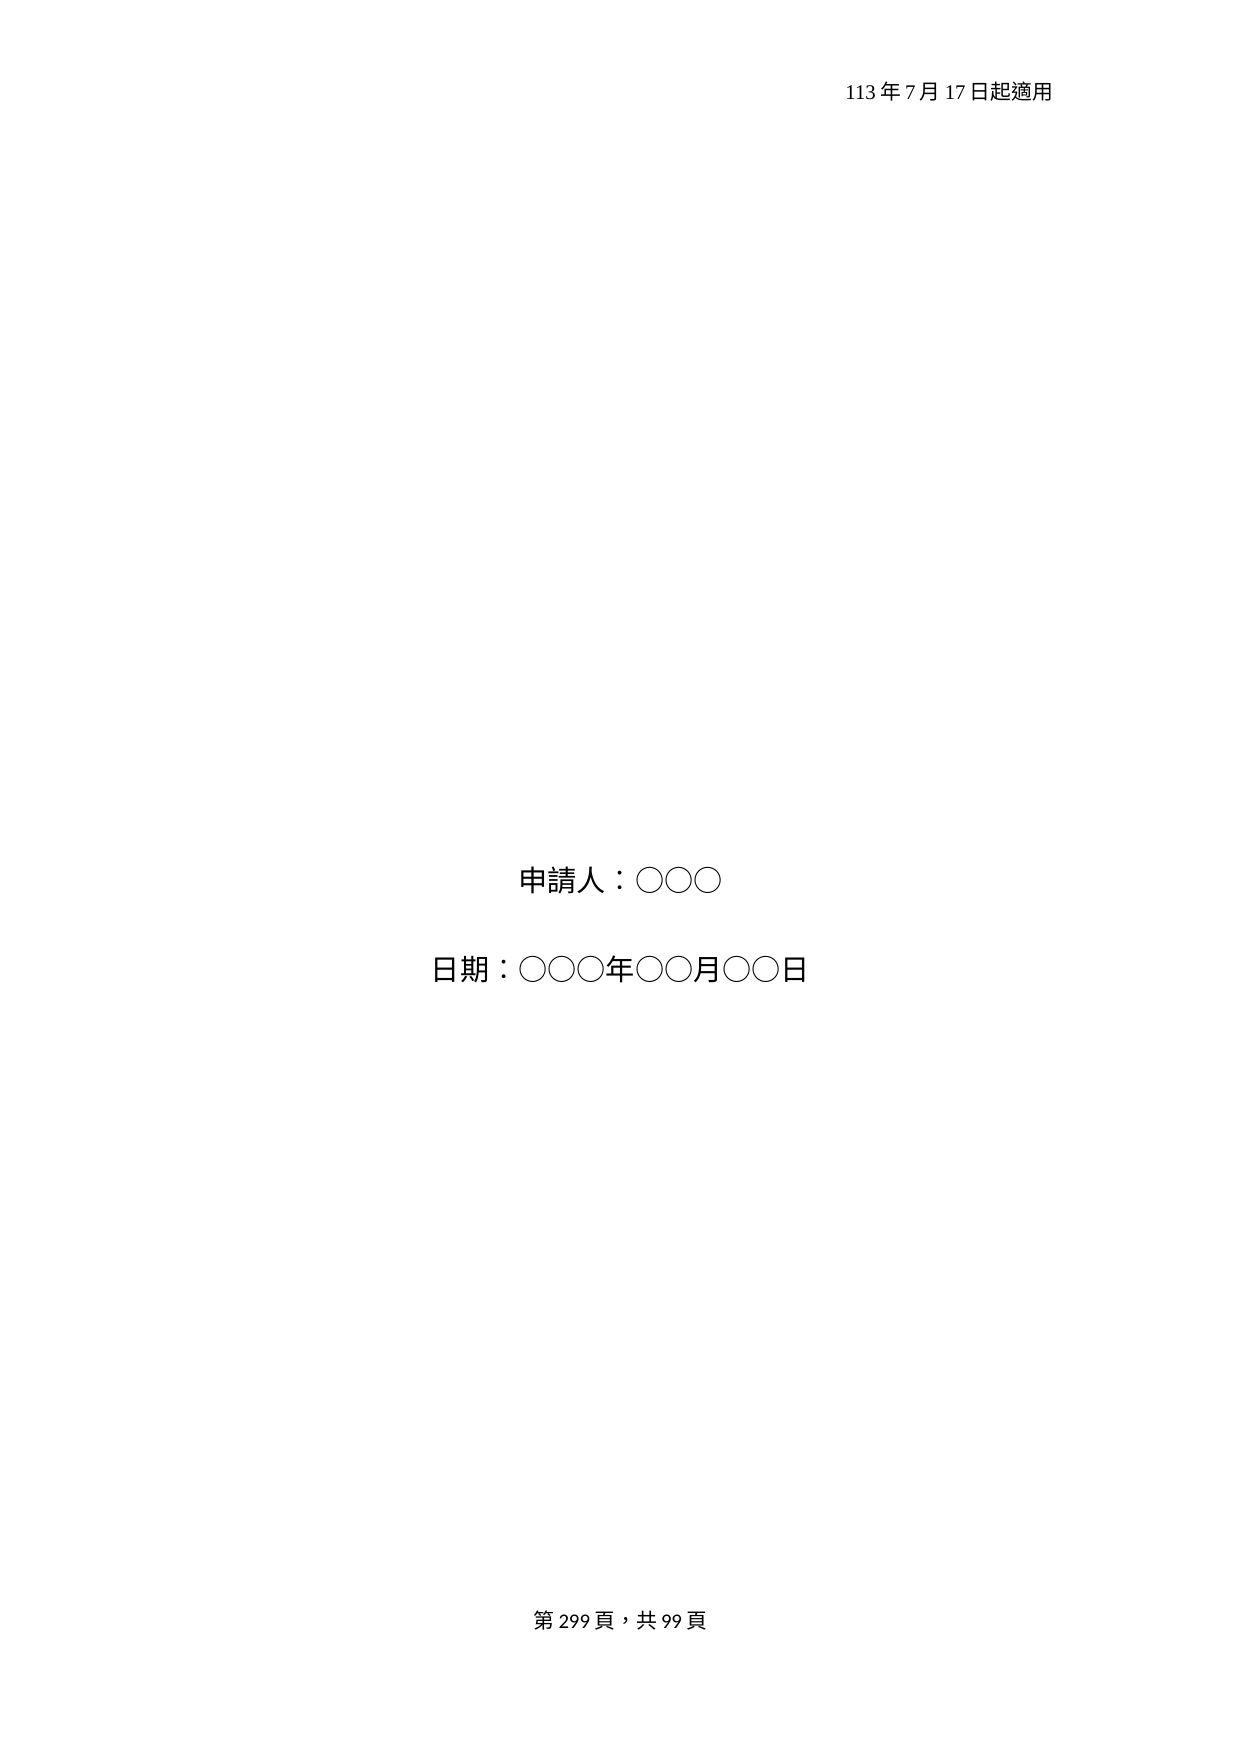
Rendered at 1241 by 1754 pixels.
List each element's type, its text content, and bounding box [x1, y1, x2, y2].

text 申請人︰○○○ [188, 854, 1053, 900]
text 日期︰○○○年○○月○○日 [187, 946, 1053, 988]
